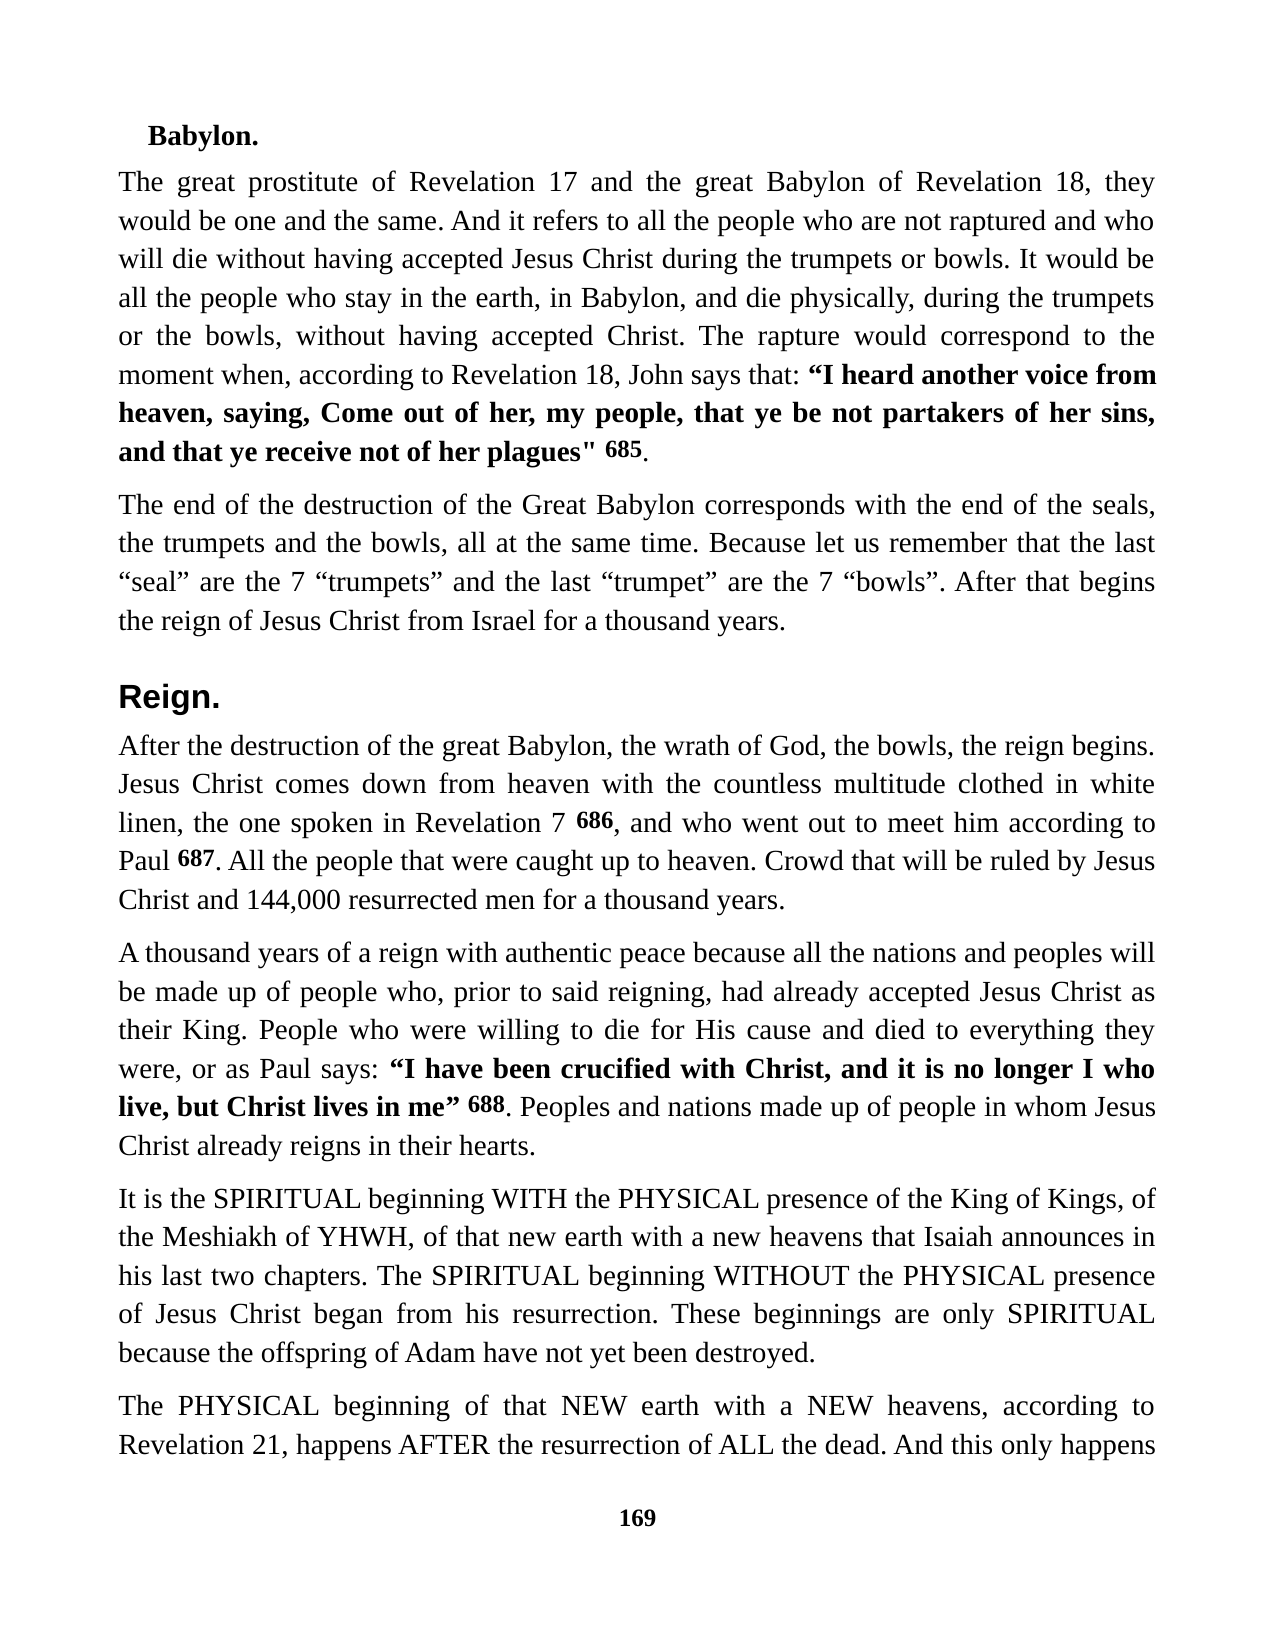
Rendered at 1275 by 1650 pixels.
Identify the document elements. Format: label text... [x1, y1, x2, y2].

subtitle Reign. [118, 677, 1157, 715]
text A thousand years of a reign with authentic peace because all the nations and peoples will be made up of people who, prior to said reigning, had already accepted Jesus Christ as their King. People who were willing to die for His cause and died to everything they were, or as Paul says: “I have been crucified with Christ, and it is no longer I who live, but Christ lives in me” . Peoples and nations made up of people in whom Jesus Christ already reigns in their hearts. [118, 935, 1157, 1161]
text After the destruction of the great Babylon, the wrath of God, the bowls, the reign begins. Jesus Christ comes down from heaven with the countless multitude clothed in white linen, the one spoken in Revelation 7 , and who went out to meet him according to Paul . All the people that were caught up to heaven. Crowd that will be ruled by Jesus Christ and 144,000 resurrected men for a thousand years. [118, 728, 1157, 916]
text The end of the destruction of the Great Babylon corresponds with the end of the seals, the trumpets and the bowls, all at the same time. Because let us remember that the last “seal” are the 7 “trumpets” and the last “trumpet” are the 7 “bowls”. After that begins the reign of Jesus Christ from Israel for a thousand years. [118, 487, 1157, 636]
subtitle Babylon. [148, 118, 1157, 152]
text It is the SPIRITUAL beginning WITH the PHYSICAL presence of the King of Kings, of the Meshiakh of YHWH, of that new earth with a new heavens that Isaiah announces in his last two chapters. The SPIRITUAL beginning WITHOUT the PHYSICAL presence of Jesus Christ began from his resurrection. These beginnings are only SPIRITUAL because the offspring of Adam have not yet been destroyed. [118, 1181, 1157, 1369]
text The PHYSICAL beginning of that NEW earth with a NEW heavens, according to Revelation 21, happens AFTER the resurrection of ALL the dead. And this only happens [118, 1388, 1157, 1460]
text The great prostitute of Revelation 17 and the great Babylon of Revelation 18, they would be one and the same. And it refers to all the people who are not raptured and who will die without having accepted Jesus Christ during the trumpets or bowls. It would be all the people who stay in the earth, in Babylon, and die physically, during the trumpets or the bowls, without having accepted Christ. The rapture would correspond to the moment when, according to Revelation 18, John says that: “I heard another voice from heaven, saying, Come out of her, my people, that ye be not partakers of her sins, and that ye receive not of her plagues" . [118, 164, 1157, 467]
